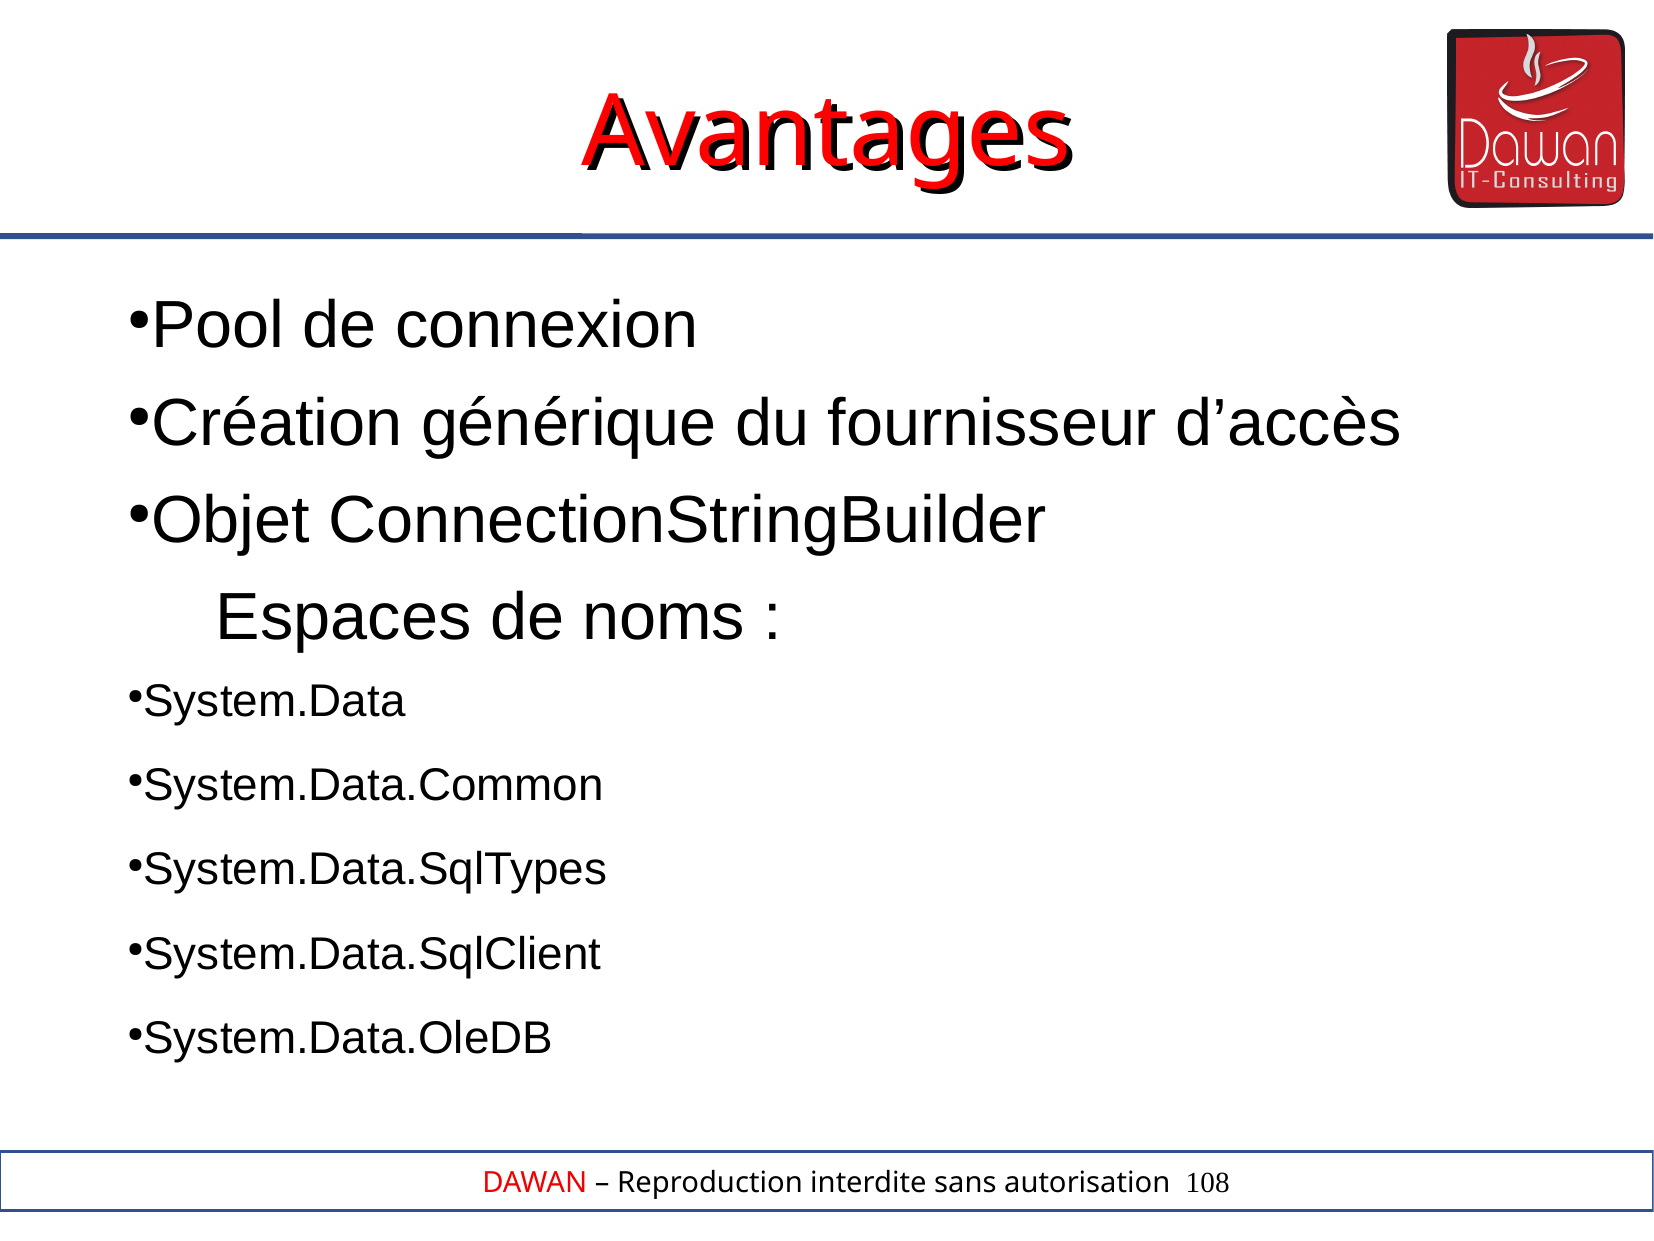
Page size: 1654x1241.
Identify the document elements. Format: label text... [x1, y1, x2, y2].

text_box Avantages [88, 50, 1565, 182]
text_box [1185, 1163, 1565, 1228]
list Pool de connexion Création générique du fournisseur d’accès Objet ConnectionStringBuilder Espaces de noms : System.Data System.Data.Common System.Data.SqlTypes System.Data.SqlClient System.Data.OleDB [112, 273, 1524, 1123]
